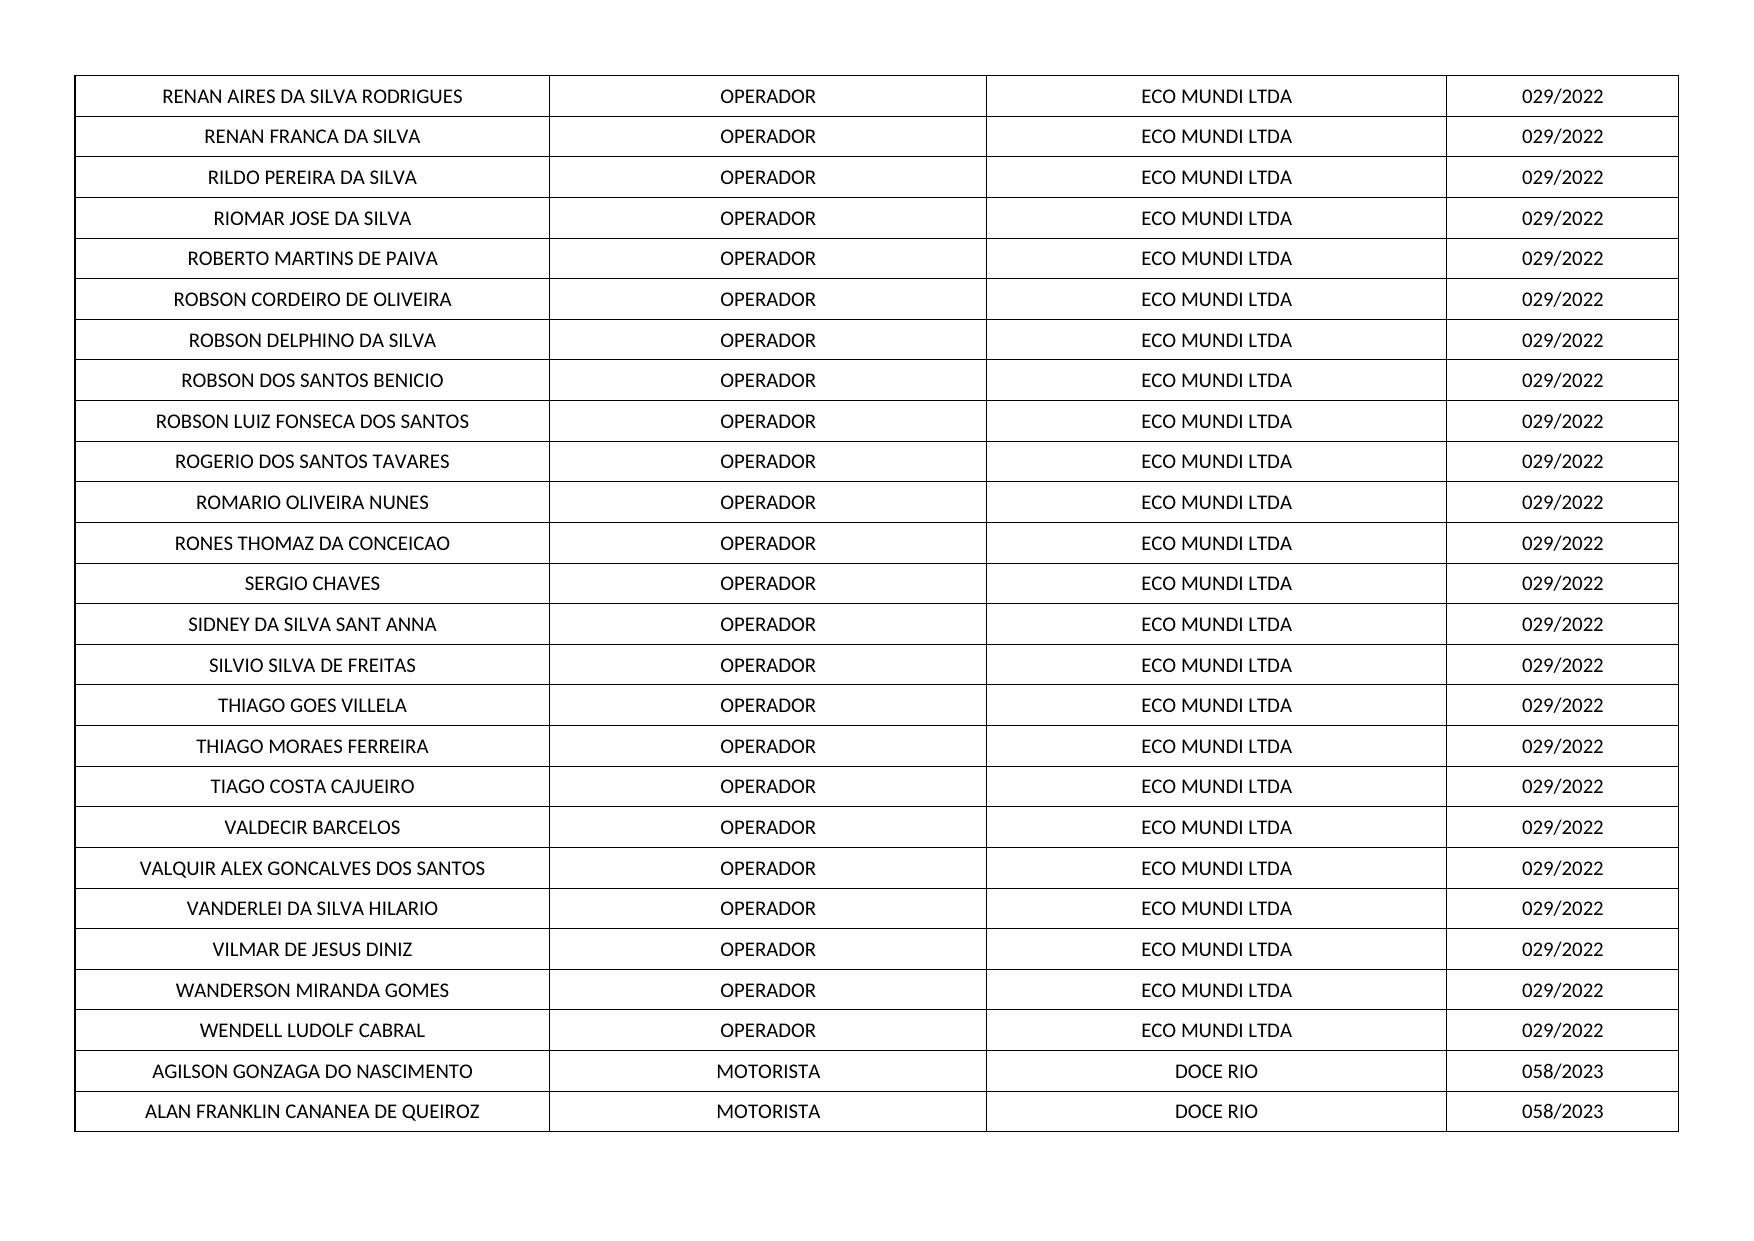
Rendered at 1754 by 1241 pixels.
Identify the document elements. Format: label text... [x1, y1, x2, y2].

table_cell ECO MUNDI LTDA [987, 198, 1446, 237]
table_cell ECO MUNDI LTDA [987, 279, 1446, 319]
table_cell ECO MUNDI LTDA [987, 889, 1446, 928]
table_cell OPERADOR [550, 1010, 986, 1050]
table_cell 029/2022 [1447, 401, 1678, 441]
table_cell ECO MUNDI LTDA [987, 360, 1446, 400]
table_cell ECO MUNDI LTDA [987, 645, 1446, 684]
table_cell RENAN AIRES DA SILVA RODRIGUES [76, 76, 549, 116]
table_cell ECO MUNDI LTDA [987, 726, 1446, 766]
table_cell ROMARIO OLIVEIRA NUNES [76, 482, 549, 522]
table_cell ECO MUNDI LTDA [987, 76, 1446, 116]
table_cell ALAN FRANKLIN CANANEA DE QUEIROZ [76, 1092, 549, 1131]
table_cell ECO MUNDI LTDA [987, 564, 1446, 603]
table_cell SERGIO CHAVES [76, 564, 549, 603]
table_cell VANDERLEI DA SILVA HILARIO [76, 889, 549, 928]
table_cell RIOMAR JOSE DA SILVA [76, 198, 549, 237]
table_cell THIAGO GOES VILLELA [76, 685, 549, 725]
table_cell 029/2022 [1447, 970, 1678, 1009]
table_cell OPERADOR [550, 970, 986, 1009]
table_cell 029/2022 [1447, 929, 1678, 969]
table_cell RILDO PEREIRA DA SILVA [76, 157, 549, 197]
table_cell ROBSON DOS SANTOS BENICIO [76, 360, 549, 400]
table_cell ECO MUNDI LTDA [987, 807, 1446, 847]
table_cell ECO MUNDI LTDA [987, 685, 1446, 725]
table_cell 029/2022 [1447, 117, 1678, 156]
table_cell 029/2022 [1447, 442, 1678, 481]
table_cell ECO MUNDI LTDA [987, 929, 1446, 969]
table_cell 029/2022 [1447, 604, 1678, 644]
table_cell OPERADOR [550, 401, 986, 441]
table_cell RENAN FRANCA DA SILVA [76, 117, 549, 156]
table_cell SIDNEY DA SILVA SANT ANNA [76, 604, 549, 644]
table_cell OPERADOR [550, 360, 986, 400]
table_cell 029/2022 [1447, 1010, 1678, 1050]
table_cell 029/2022 [1447, 807, 1678, 847]
table_cell 029/2022 [1447, 685, 1678, 725]
table_cell TIAGO COSTA CAJUEIRO [76, 767, 549, 806]
table_cell ECO MUNDI LTDA [987, 482, 1446, 522]
table_cell OPERADOR [550, 767, 986, 806]
table_cell OPERADOR [550, 685, 986, 725]
table_cell ECO MUNDI LTDA [987, 848, 1446, 887]
table_cell 029/2022 [1447, 239, 1678, 278]
table_cell OPERADOR [550, 117, 986, 156]
table_cell 029/2022 [1447, 320, 1678, 359]
table_cell VALDECIR BARCELOS [76, 807, 549, 847]
table_cell AGILSON GONZAGA DO NASCIMENTO [76, 1051, 549, 1091]
table_cell OPERADOR [550, 320, 986, 359]
table_cell OPERADOR [550, 442, 986, 481]
table_cell OPERADOR [550, 76, 986, 116]
table_cell OPERADOR [550, 279, 986, 319]
table_cell ECO MUNDI LTDA [987, 604, 1446, 644]
table_cell SILVIO SILVA DE FREITAS [76, 645, 549, 684]
table_cell 029/2022 [1447, 157, 1678, 197]
table_cell ROGERIO DOS SANTOS TAVARES [76, 442, 549, 481]
table_cell VALQUIR ALEX GONCALVES DOS SANTOS [76, 848, 549, 887]
table_cell 029/2022 [1447, 482, 1678, 522]
table_cell OPERADOR [550, 198, 986, 237]
table_cell OPERADOR [550, 807, 986, 847]
table_cell 029/2022 [1447, 848, 1678, 887]
table_cell ROBSON CORDEIRO DE OLIVEIRA [76, 279, 549, 319]
table_cell 029/2022 [1447, 279, 1678, 319]
table_cell 029/2022 [1447, 645, 1678, 684]
table_cell ECO MUNDI LTDA [987, 157, 1446, 197]
table_cell 029/2022 [1447, 198, 1678, 237]
table_cell 029/2022 [1447, 76, 1678, 116]
table_cell ECO MUNDI LTDA [987, 320, 1446, 359]
table_cell ECO MUNDI LTDA [987, 970, 1446, 1009]
table_cell ECO MUNDI LTDA [987, 1010, 1446, 1050]
table_cell MOTORISTA [550, 1092, 986, 1131]
table_cell DOCE RIO [987, 1051, 1446, 1091]
table_cell OPERADOR [550, 564, 986, 603]
table_cell OPERADOR [550, 889, 986, 928]
table_cell WENDELL LUDOLF CABRAL [76, 1010, 549, 1050]
table_cell ECO MUNDI LTDA [987, 767, 1446, 806]
table_cell ROBSON DELPHINO DA SILVA [76, 320, 549, 359]
table_cell OPERADOR [550, 848, 986, 887]
table_cell 029/2022 [1447, 523, 1678, 562]
table_cell ECO MUNDI LTDA [987, 523, 1446, 562]
table_cell WANDERSON MIRANDA GOMES [76, 970, 549, 1009]
table_cell 029/2022 [1447, 726, 1678, 766]
table_cell OPERADOR [550, 929, 986, 969]
table_cell OPERADOR [550, 482, 986, 522]
table_cell THIAGO MORAES FERREIRA [76, 726, 549, 766]
table_cell 029/2022 [1447, 767, 1678, 806]
table_cell OPERADOR [550, 645, 986, 684]
table_cell DOCE RIO [987, 1092, 1446, 1131]
table_cell 029/2022 [1447, 360, 1678, 400]
table_cell 058/2023 [1447, 1051, 1678, 1091]
table_cell RONES THOMAZ DA CONCEICAO [76, 523, 549, 562]
table_cell MOTORISTA [550, 1051, 986, 1091]
table_cell ECO MUNDI LTDA [987, 117, 1446, 156]
table_cell OPERADOR [550, 157, 986, 197]
table_cell 029/2022 [1447, 889, 1678, 928]
table_cell ECO MUNDI LTDA [987, 442, 1446, 481]
table_cell ROBSON LUIZ FONSECA DOS SANTOS [76, 401, 549, 441]
table_cell ECO MUNDI LTDA [987, 239, 1446, 278]
table_cell ECO MUNDI LTDA [987, 401, 1446, 441]
table_cell VILMAR DE JESUS DINIZ [76, 929, 549, 969]
table_cell ROBERTO MARTINS DE PAIVA [76, 239, 549, 278]
table_cell 029/2022 [1447, 564, 1678, 603]
table_cell OPERADOR [550, 239, 986, 278]
table_cell OPERADOR [550, 604, 986, 644]
table_cell 058/2023 [1447, 1092, 1678, 1131]
table_cell OPERADOR [550, 726, 986, 766]
table_cell OPERADOR [550, 523, 986, 562]
